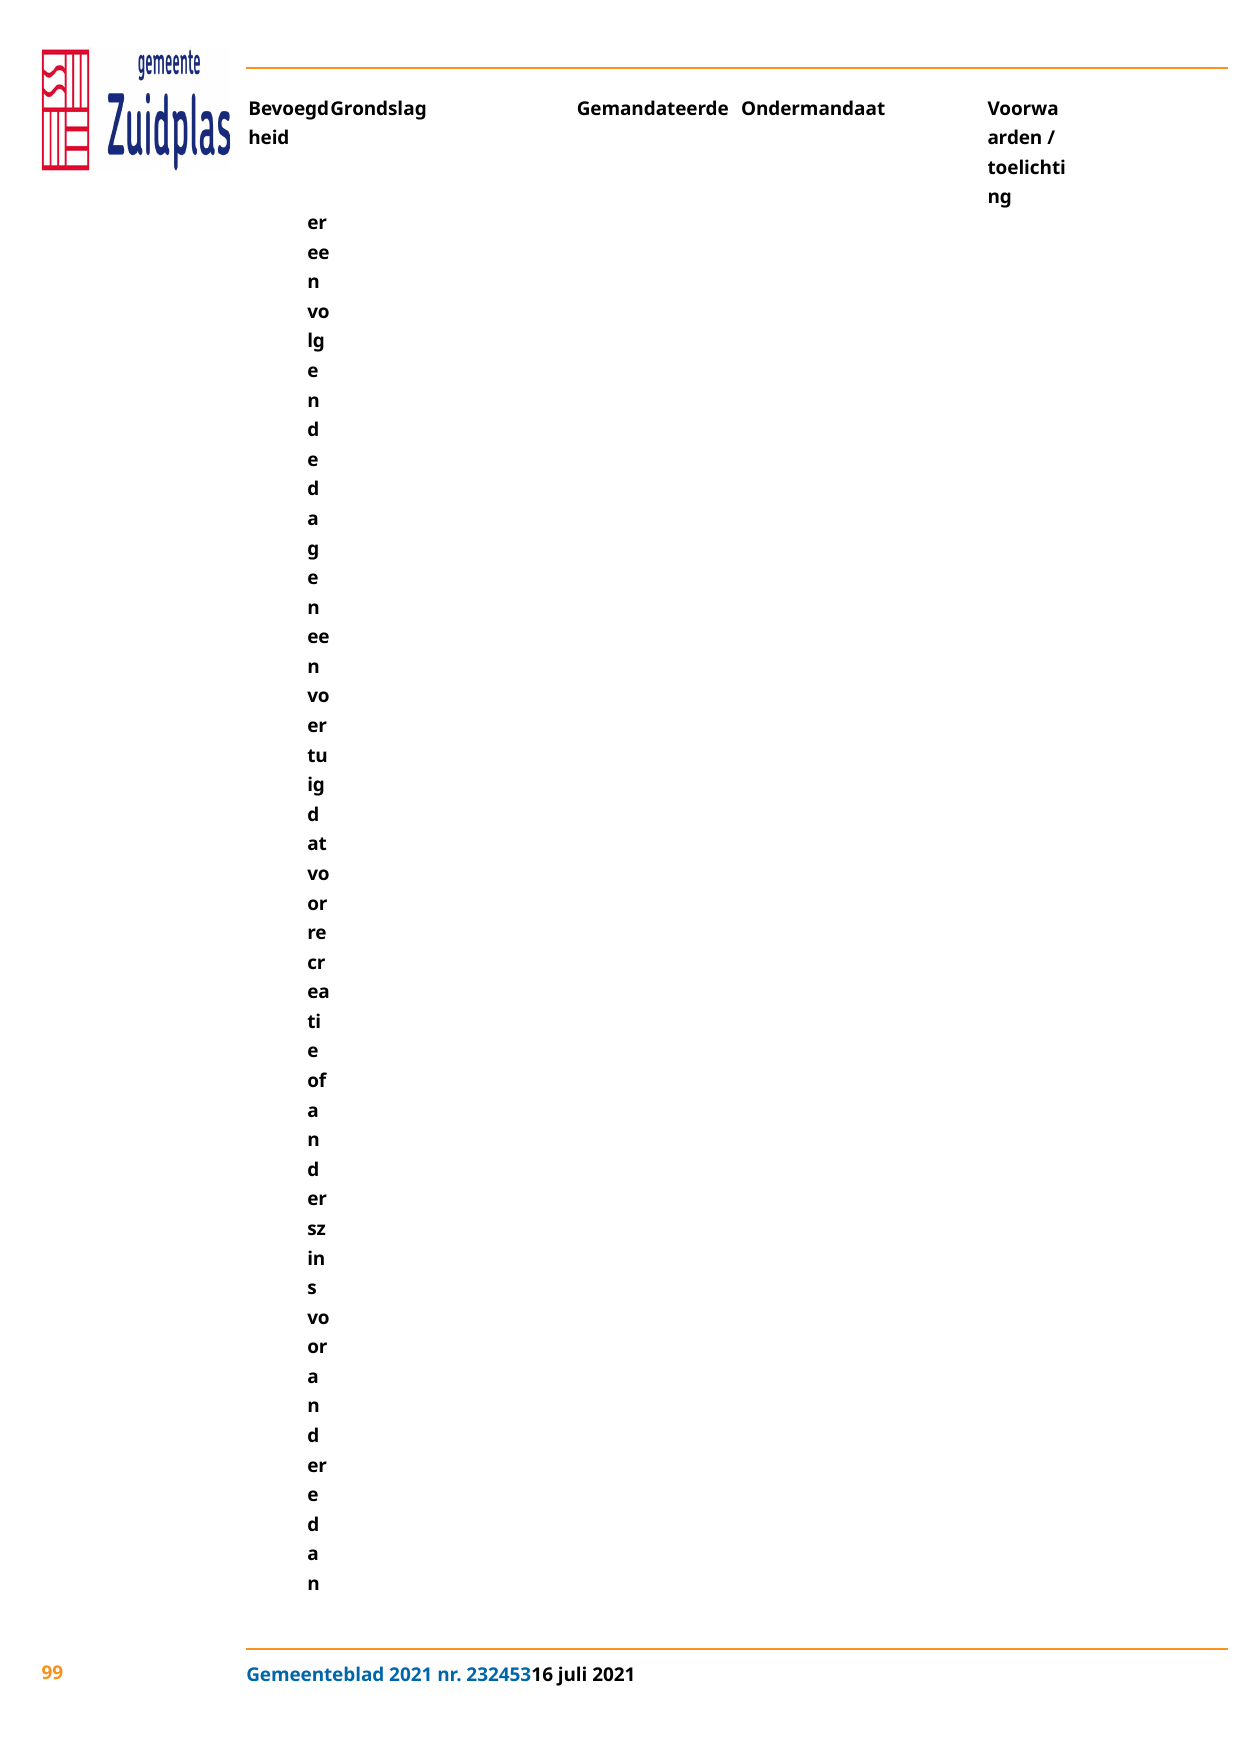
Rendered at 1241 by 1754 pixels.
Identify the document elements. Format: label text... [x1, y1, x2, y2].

table_cell [659, 209, 823, 1596]
table_cell [823, 209, 1152, 1596]
table_header Ondermandaat [741, 95, 987, 209]
table_cell [330, 209, 494, 1596]
table_header [1069, 95, 1152, 209]
table_header Bevoegdheid [248, 95, 330, 209]
table_header Grondslag [330, 95, 577, 209]
table_cell ereenvolgende dagen een voertuig dat voor recreatie of anderszins voor andere dan [248, 209, 330, 1596]
table_header Voorwaarden / toelichting [987, 95, 1069, 209]
table_cell [494, 209, 659, 1596]
picture [41, 47, 231, 172]
table_header Gemandateerde [577, 95, 741, 209]
